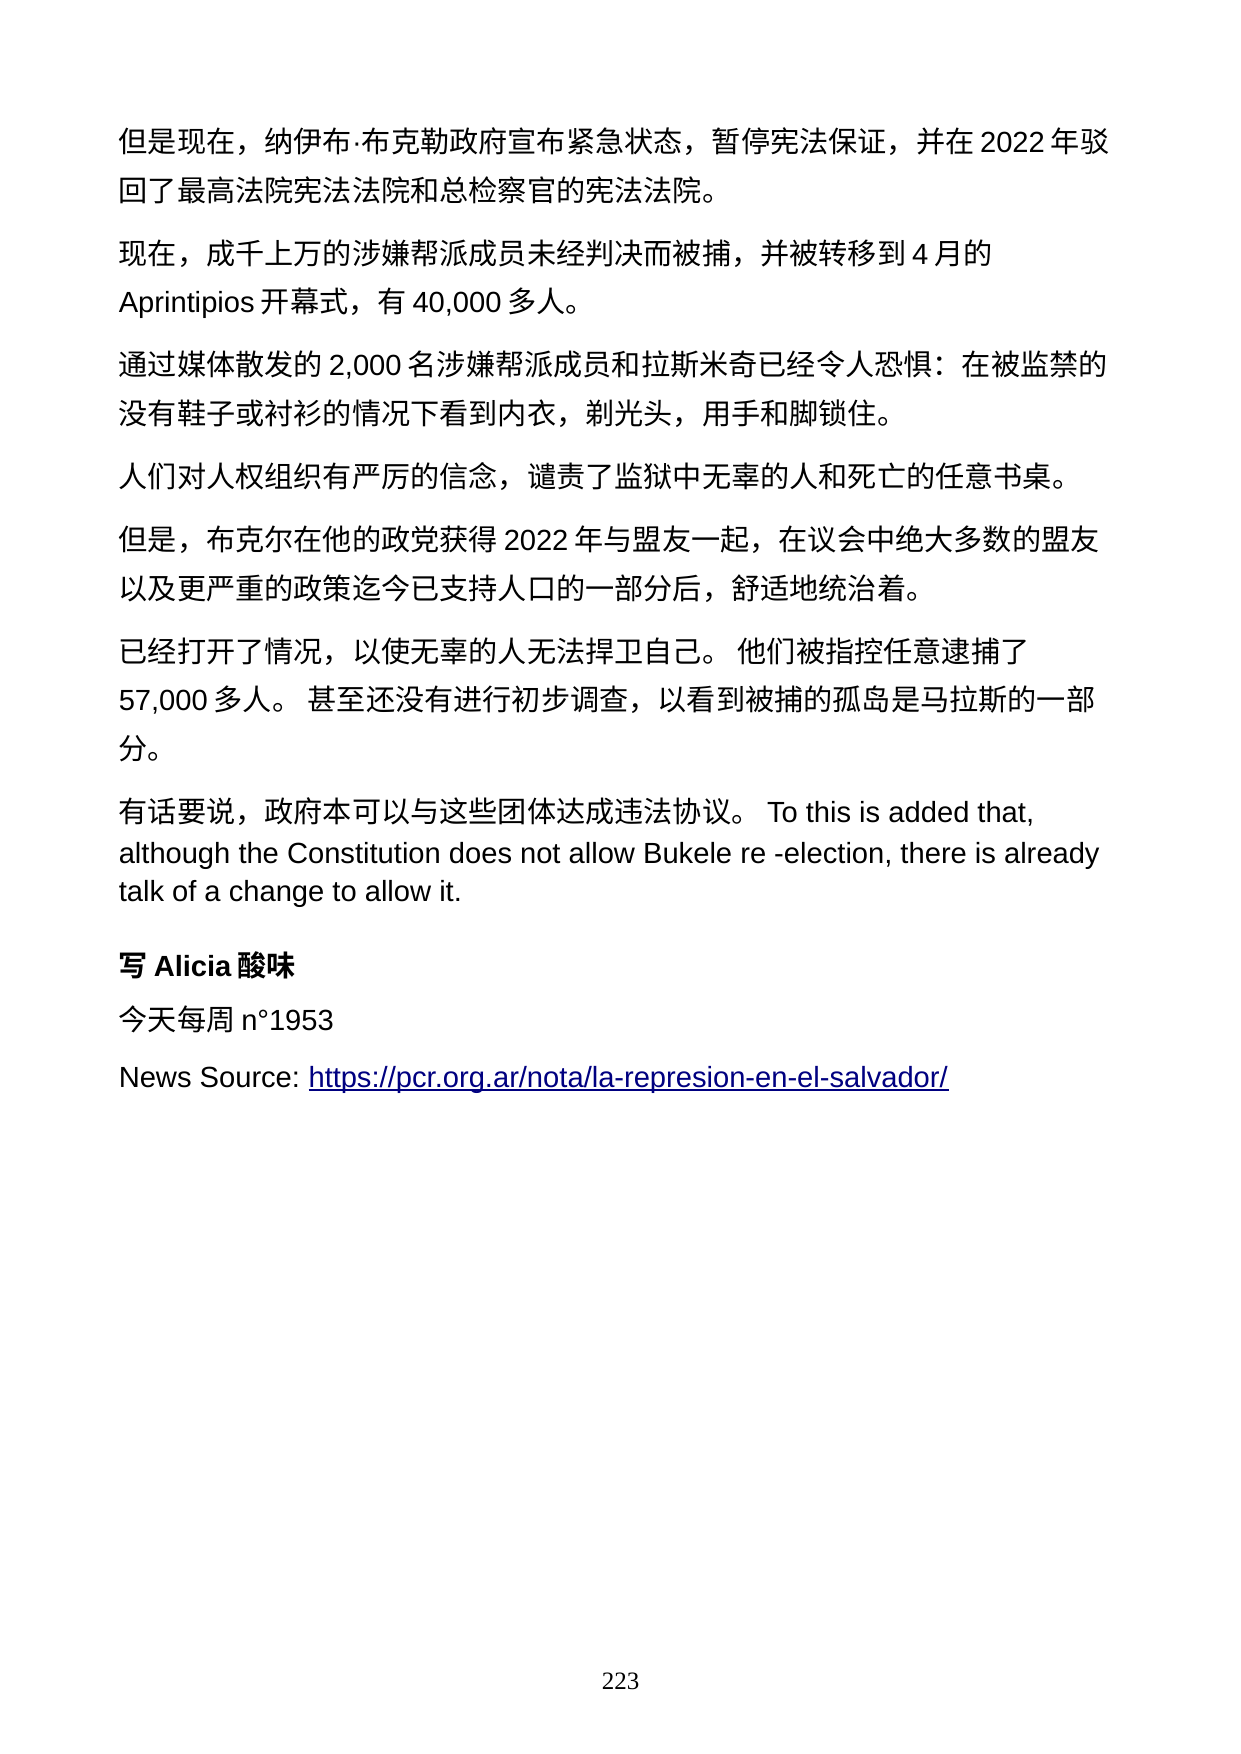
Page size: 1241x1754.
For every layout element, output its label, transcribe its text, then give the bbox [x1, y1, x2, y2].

text 有话要说，政府本可以与这些团体达成违法协议。 To this is added that, although the Constitution does not allow Bukele re -election, there is already talk of a change to allow it. [118, 788, 1122, 908]
text 人们对人权组织有严厉的信念，谴责了监狱中无辜的人和死亡的任意书桌。 [118, 453, 1122, 496]
text 现在，成千上万的涉嫌帮派成员未经判决而被捕，并被转移到4月的Aprintipios开幕式，有40,000多人。 [118, 230, 1122, 321]
text News Source: https://pcr.org.ar/nota/la-represion-en-el-salvador/ [118, 1060, 1122, 1093]
subtitle 写Alicia酸味 [118, 942, 1122, 984]
text 已经打开了情况，以使无辜的人无法捍卫自己。 他们被指控任意逮捕了57,000多人。 甚至还没有进行初步调查，以看到被捕的孤岛是马拉斯的一部分。 [118, 628, 1122, 768]
text 但是，布克尔在他的政党获得2022年与盟友一起，在议会中绝大多数的盟友以及更严重的政策迄今已支持人口的一部分后，舒适地统治着。 [118, 517, 1122, 607]
text 今天每周n°1953 [118, 997, 1122, 1039]
text 但是现在，纳伊布·布克勒政府宣布紧急状态，暂停宪法保证，并在2022年驳回了最高法院宪法法院和总检察官的宪法法院。 [118, 118, 1122, 209]
text 通过媒体散发的2,000名涉嫌帮派成员和拉斯米奇已经令人恐惧：在被监禁的没有鞋子或衬衫的情况下看到内衣，剃光头，用手和脚锁住。 [118, 342, 1122, 433]
